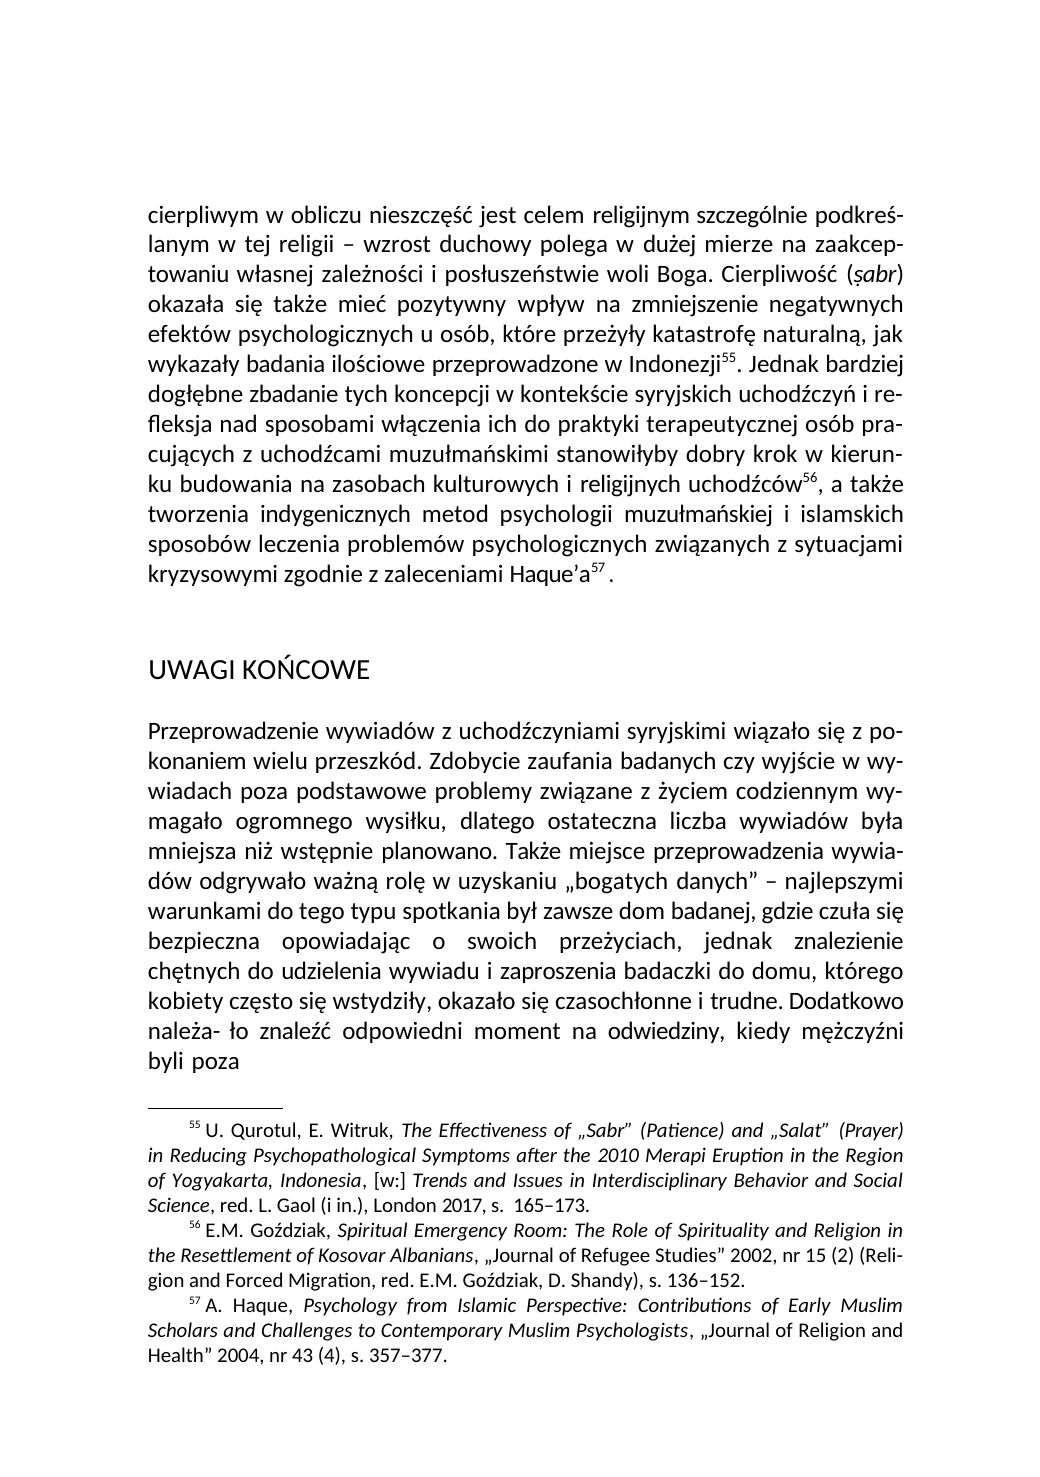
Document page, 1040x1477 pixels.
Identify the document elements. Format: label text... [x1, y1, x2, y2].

text 57 A. Haque, Psychology from Islamic Perspective: Contributions of Early Muslim Scholars and Challenges to Contemporary Muslim Psychologists, „Journal of Religion and Health” 2004, nr 43 (4), s. 357–377. [148, 1293, 904, 1368]
text 55 U. Qurotul, E. Witruk, The Effectiveness of „Sabr” (Patience) and „Salat” (Prayer) in Reducing Psychopathological Symptoms after the 2010 Merapi Eruption in the Region of Yogyakarta, Indonesia, [w:] Trends and Issues in Interdisciplinary Behavior and Social Science, red. L. Gaol (i in.), London 2017, s. 165–173. [148, 1117, 904, 1217]
text cierpliwym w obliczu nieszczęść jest celem religijnym szczególnie podkreś- lanym w tej religii – wzrost duchowy polega w dużej mierze na zaakcep- towaniu własnej zależności i posłuszeństwie woli Boga. Cierpliwość (ṣabr) okazała się także mieć pozytywny wpływ na zmniejszenie negatywnych efektów psychologicznych u osób, które przeżyły katastrofę naturalną, jak wykazały badania ilościowe przeprowadzone w Indonezji55. Jednak bardziej dogłębne zbadanie tych koncepcji w kontekście syryjskich uchodźczyń i re- fleksja nad sposobami włączenia ich do praktyki terapeutycznej osób pra- cujących z uchodźcami muzułmańskimi stanowiłyby dobry krok w kierun- ku budowania na zasobach kulturowych i religijnych uchodźców56, a także tworzenia indygenicznych metod psychologii muzułmańskiej i islamskich sposobów leczenia problemów psychologicznych związanych z sytuacjami kryzysowymi zgodnie z zaleceniami Haque’a57 . [148, 199, 904, 589]
text 56 E.M. Goździak, Spiritual Emergency Room: The Role of Spirituality and Religion in the Resettlement of Kosovar Albanians, „Journal of Refugee Studies” 2002, nr 15 (2) (Reli- gion and Forced Migration, red. E.M. Goździak, D. Shandy), s. 136–152. [148, 1218, 904, 1293]
subtitle UWAGI KOŃCOWE [148, 651, 941, 686]
text Przeprowadzenie wywiadów z uchodźczyniami syryjskimi wiązało się z po- konaniem wielu przeszkód. Zdobycie zaufania badanych czy wyjście w wy- wiadach poza podstawowe problemy związane z życiem codziennym wy- magało ogromnego wysiłku, dlatego ostateczna liczba wywiadów była mniejsza niż wstępnie planowano. Także miejsce przeprowadzenia wywia- dów odgrywało ważną rolę w uzyskaniu „bogatych danych” – najlepszymi warunkami do tego typu spotkania był zawsze dom badanej, gdzie czuła się bezpieczna opowiadając o swoich przeżyciach, jednak znalezienie chętnych do udzielenia wywiadu i zaproszenia badaczki do domu, którego kobiety często się wstydziły, okazało się czasochłonne i trudne. Dodatkowo należa- ło znaleźć odpowiedni moment na odwiedziny, kiedy mężczyźni byli poza [148, 715, 904, 1075]
